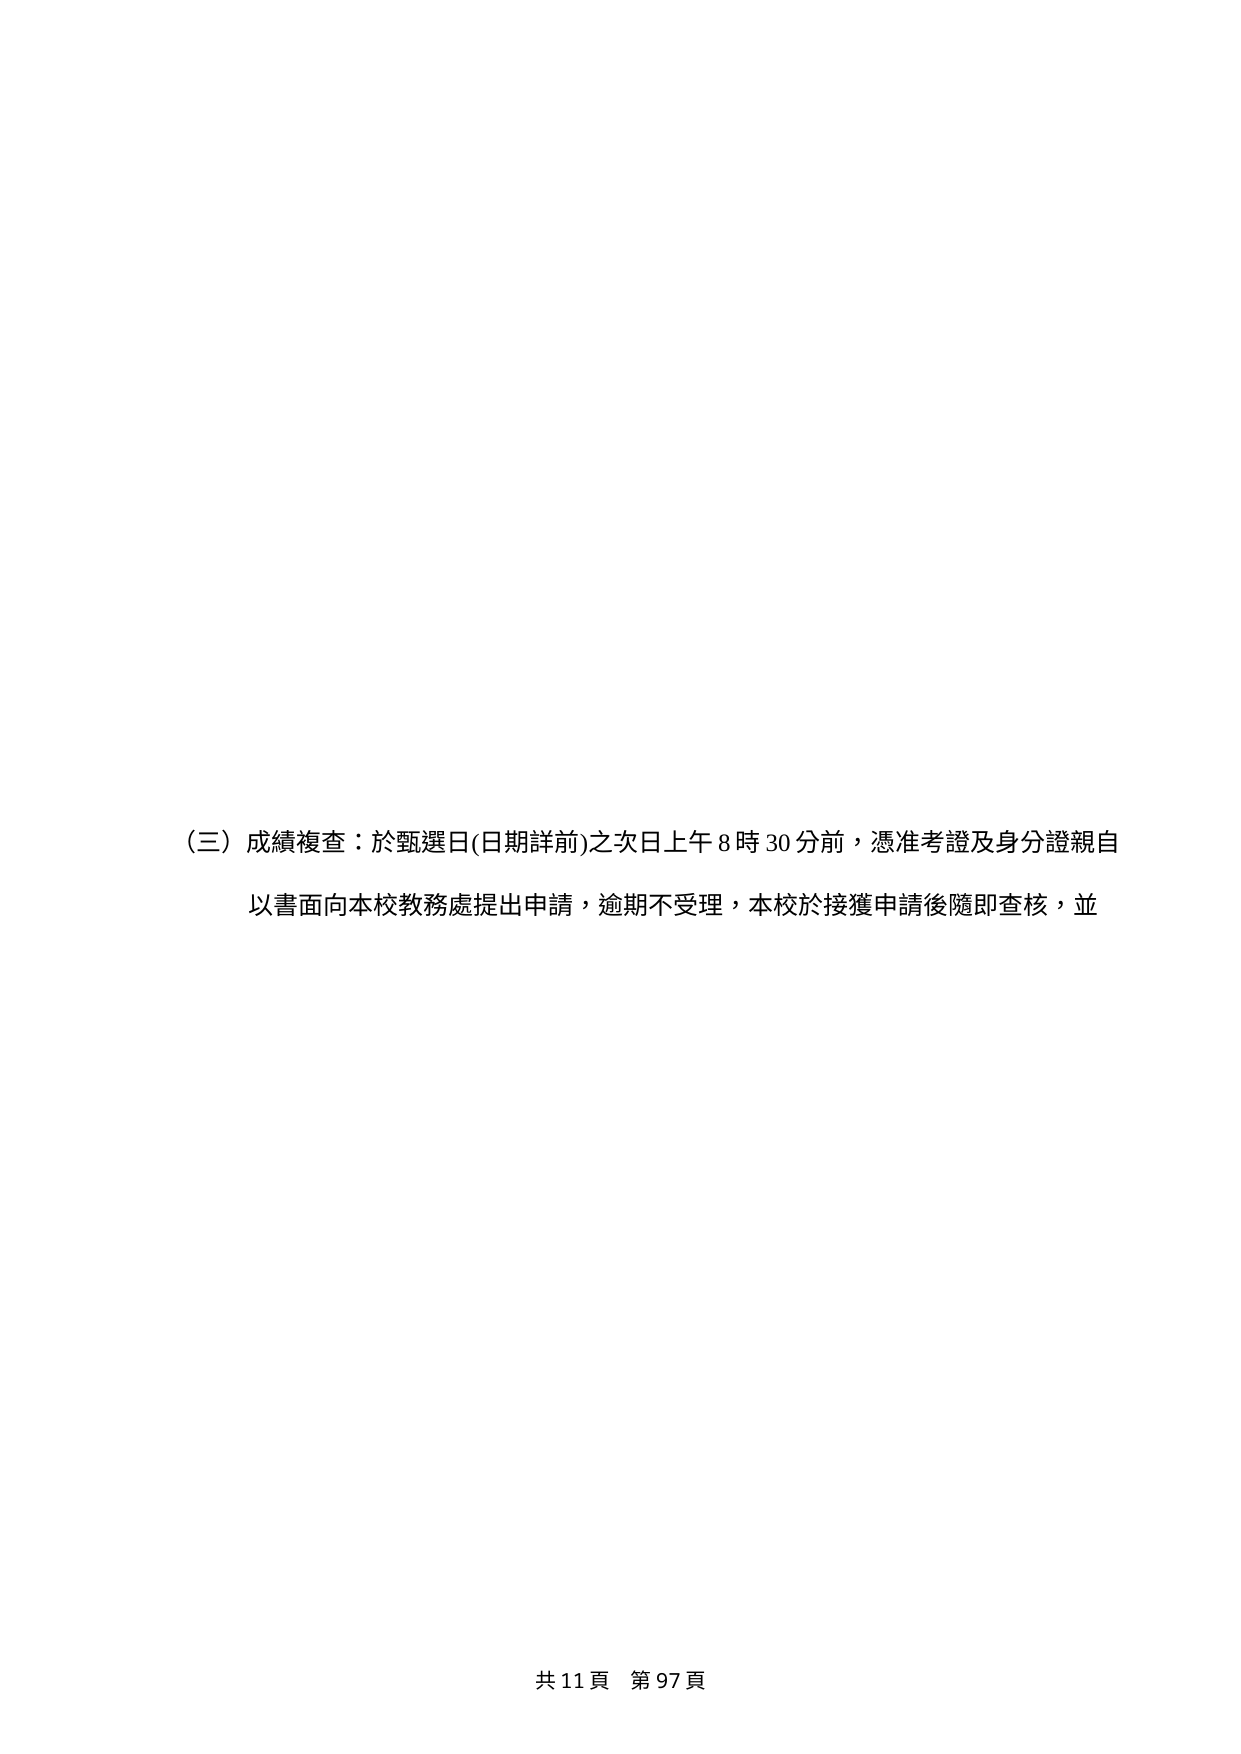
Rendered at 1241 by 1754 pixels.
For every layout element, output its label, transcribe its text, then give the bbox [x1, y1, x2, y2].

text （三）成績複查：於甄選日(日期詳前)之次日上午8時30分前，憑准考證及身分證親自以書面向本校教務處提出申請，逾期不受理，本校於接獲申請後隨即查核，並 [171, 799, 1122, 924]
